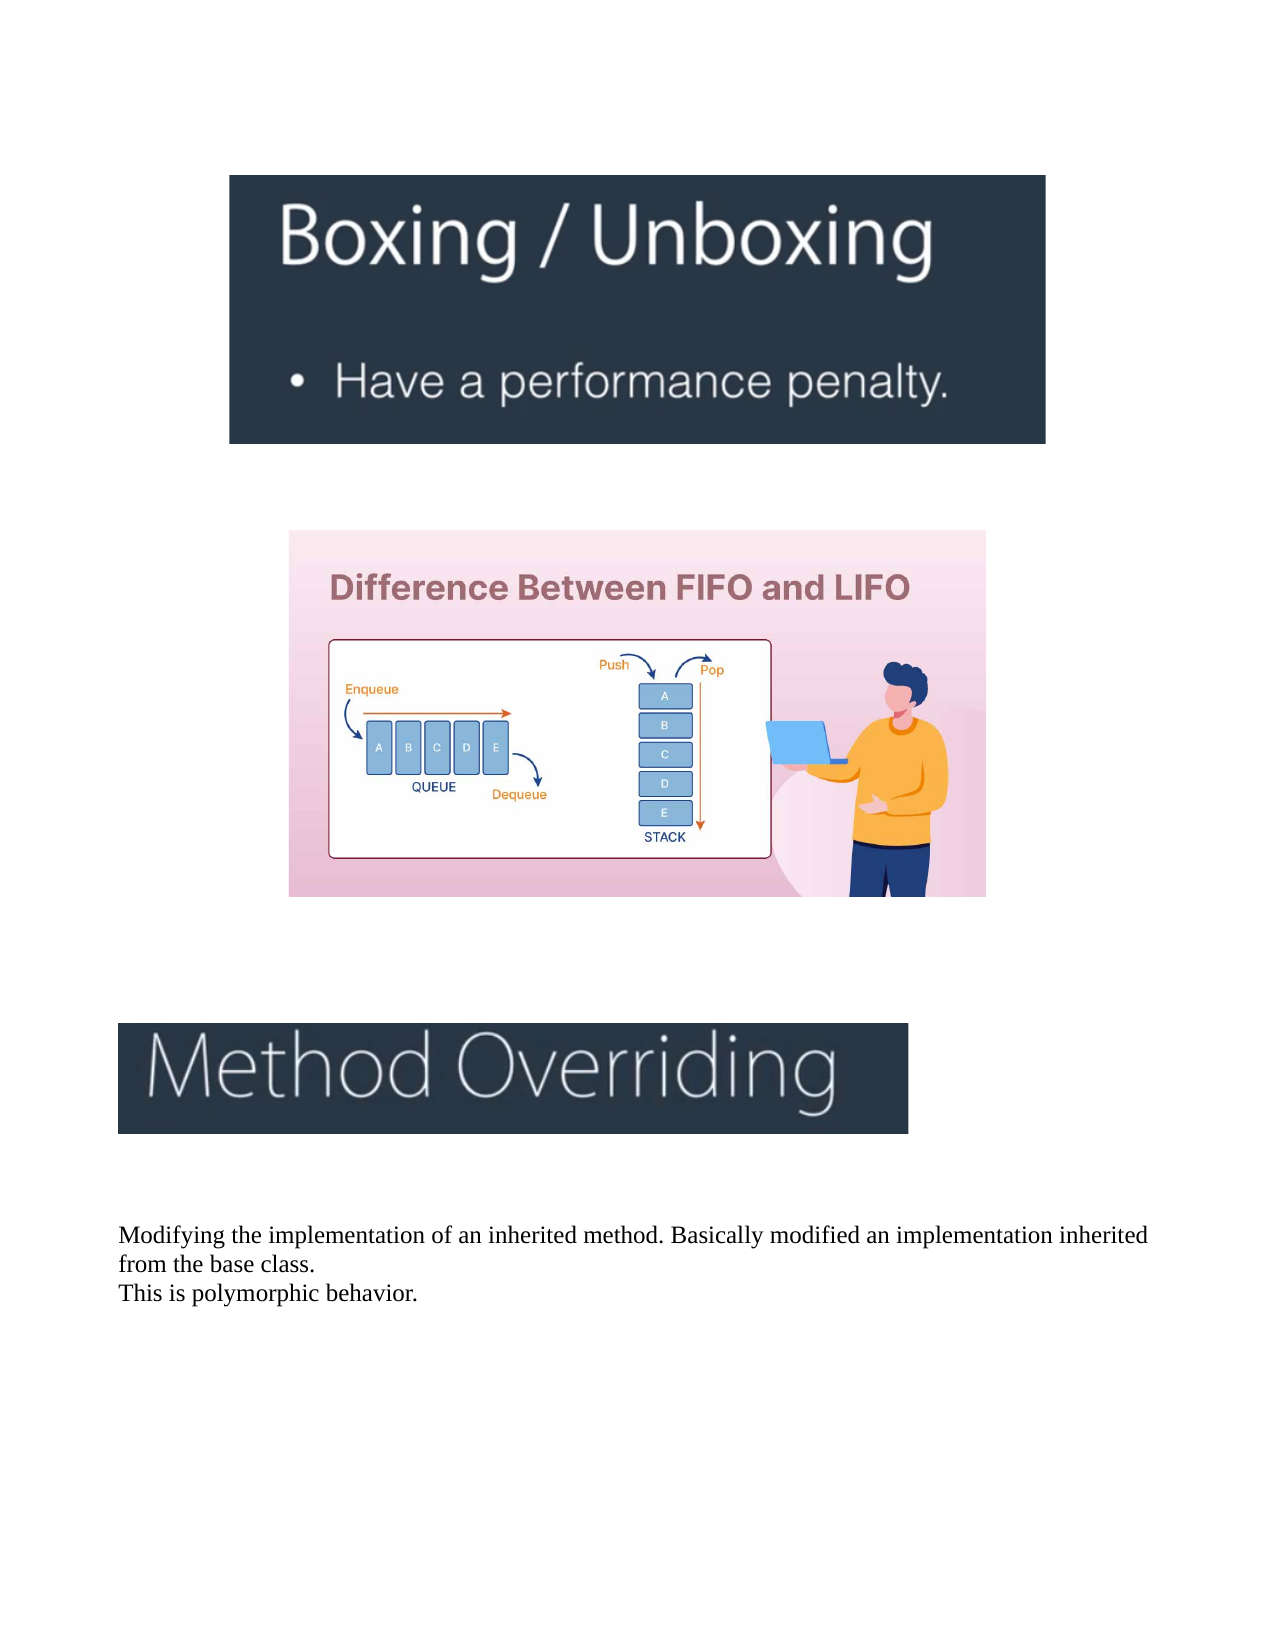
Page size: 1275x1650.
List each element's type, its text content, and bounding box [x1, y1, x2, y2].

picture [229, 175, 1046, 444]
picture [288, 530, 987, 897]
text Modifying the implementation of an inherited method. Basically modified an implementation inherited from the base class. [118, 1220, 1157, 1278]
text This is polymorphic behavior. [118, 1278, 1157, 1307]
picture [118, 1023, 909, 1134]
